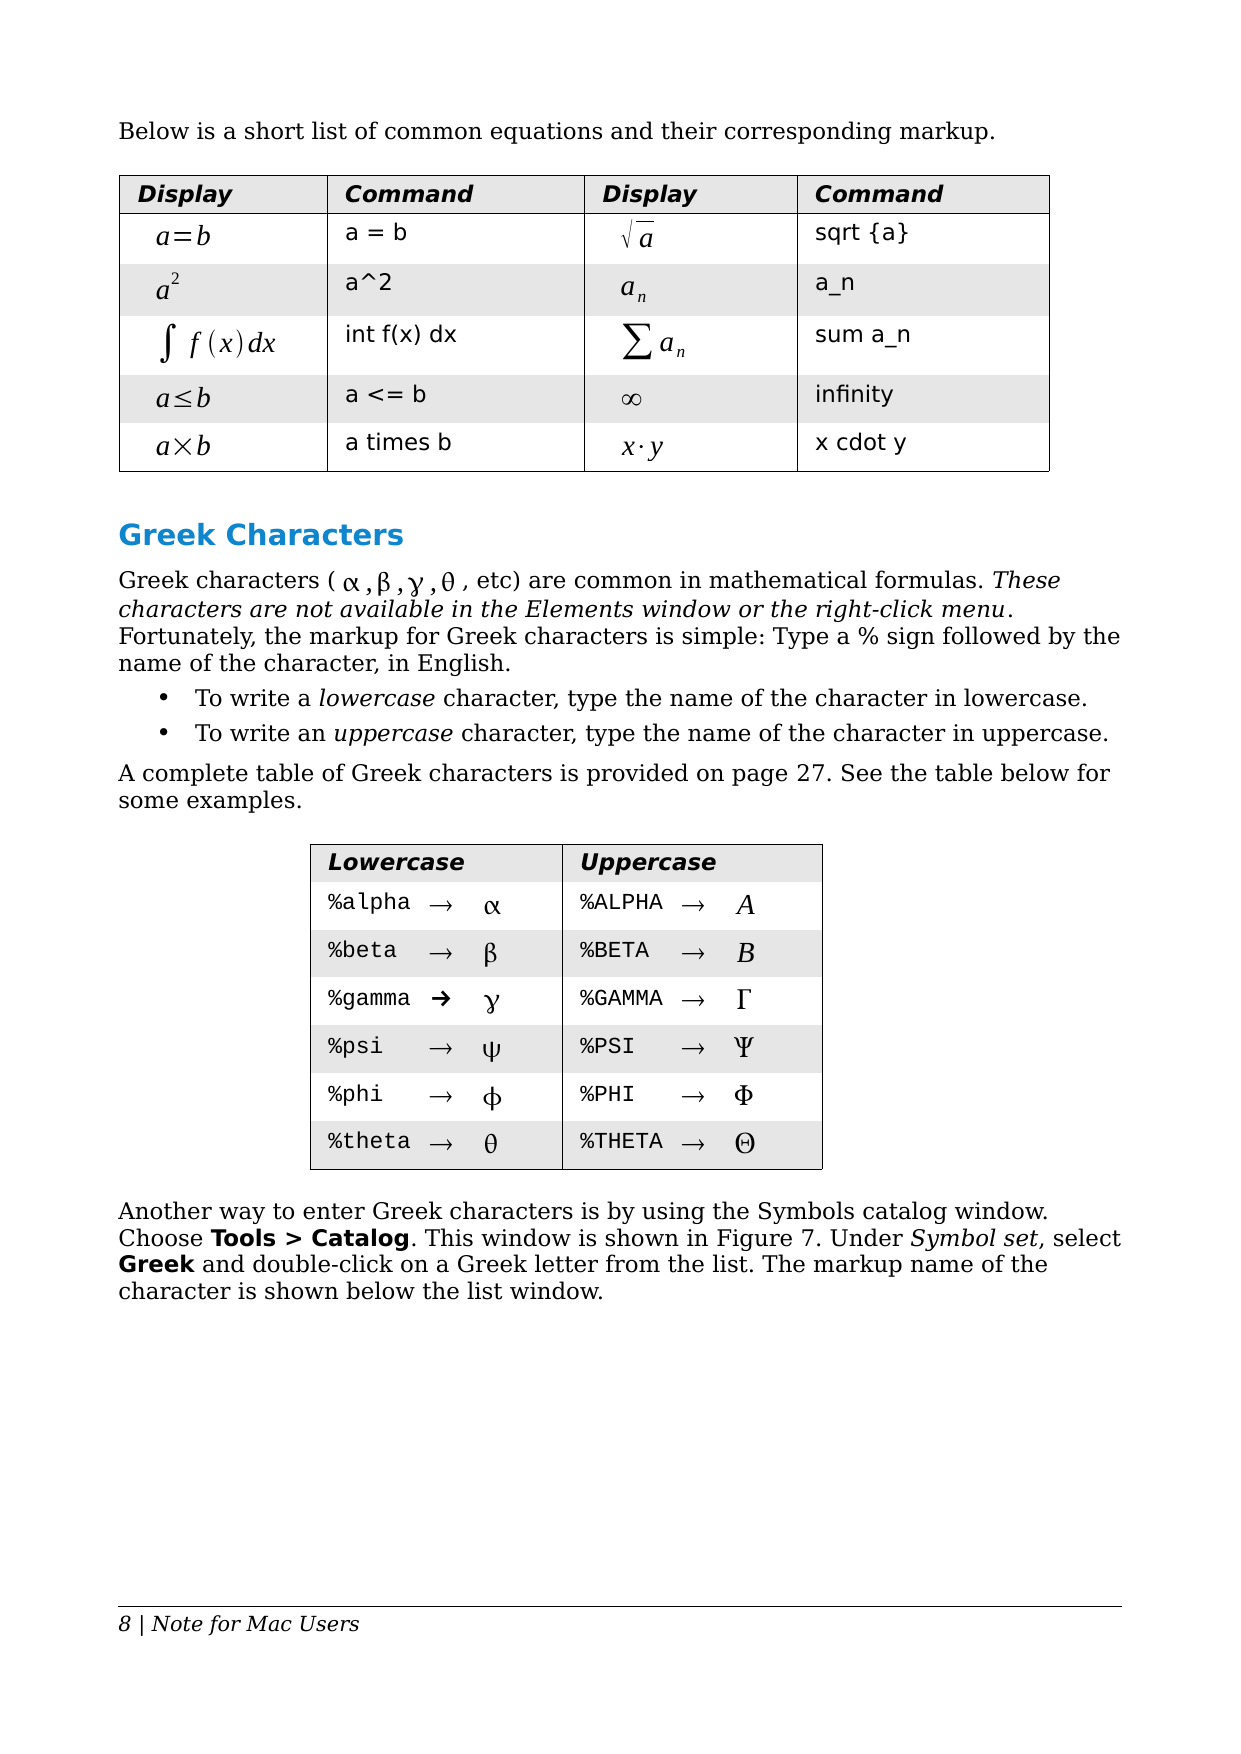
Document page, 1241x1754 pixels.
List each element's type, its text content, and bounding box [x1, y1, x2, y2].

table_cell %PSI [563, 1025, 822, 1073]
table_cell %PHI [563, 1073, 822, 1121]
table_cell infinity [798, 375, 1049, 423]
table_cell [585, 264, 797, 316]
table_header Uppercase [563, 845, 822, 882]
text Below is a short list of common equations and their corresponding markup. [118, 118, 1122, 145]
subtitle Greek Characters [118, 518, 1122, 552]
table_cell sum a_n [798, 316, 1049, 375]
text Another way to enter Greek characters is by using the Symbols catalog window. Choose Tools > Catalog. This window is shown in Figure 7. Under Symbol set, select Greek and double-click on a Greek letter from the list. The markup name of the character is shown below the list window. [118, 1198, 1122, 1305]
table_cell %alpha [311, 882, 562, 930]
table_cell [120, 316, 327, 375]
table_cell a times b [328, 423, 584, 471]
table_header Lowercase [311, 845, 562, 882]
table_cell %phi [311, 1073, 562, 1121]
table_cell [120, 264, 327, 316]
table_header Display [585, 176, 797, 213]
table_cell %THETA [563, 1121, 822, 1169]
table_cell %GAMMA [563, 978, 822, 1025]
table_cell %BETA [563, 930, 822, 977]
table_cell %ALPHA [563, 882, 822, 930]
table_cell %psi [311, 1025, 562, 1073]
table_cell [120, 423, 327, 471]
table_cell %beta [311, 930, 562, 977]
table_cell [585, 316, 797, 375]
table_cell a = b [328, 214, 584, 264]
list Greek characters (, etc) are common in mathematical formulas. These characters are not available in the Elements window or the right-click menu. Fortunately, the markup for Greek characters is simple: Type a % sign followed by the name of the character, in English. [118, 564, 1122, 677]
table_header Command [328, 176, 584, 213]
table_cell x cdot y [798, 423, 1049, 471]
table_header Display [120, 176, 327, 213]
table_cell a <= b [328, 375, 584, 423]
text A complete table of Greek characters is provided on page 27. See the table below for some examples. [118, 760, 1122, 813]
table_cell %gamma [311, 978, 562, 1025]
table_cell int f(x) dx [328, 316, 584, 375]
table_cell %theta [311, 1121, 562, 1169]
table_cell [120, 214, 327, 264]
table_header Command [798, 176, 1049, 213]
list To write an uppercase character, type the name of the character in uppercase. [156, 718, 1122, 748]
table_cell sqrt {a} [798, 214, 1049, 264]
table_cell a_n [798, 264, 1049, 316]
list To write a lowercase character, type the name of the character in lowercase. [156, 683, 1122, 712]
table_cell [120, 375, 327, 423]
table_cell [585, 375, 797, 423]
table_cell [585, 423, 797, 471]
table_cell [585, 214, 797, 264]
table_cell a^2 [328, 264, 584, 316]
